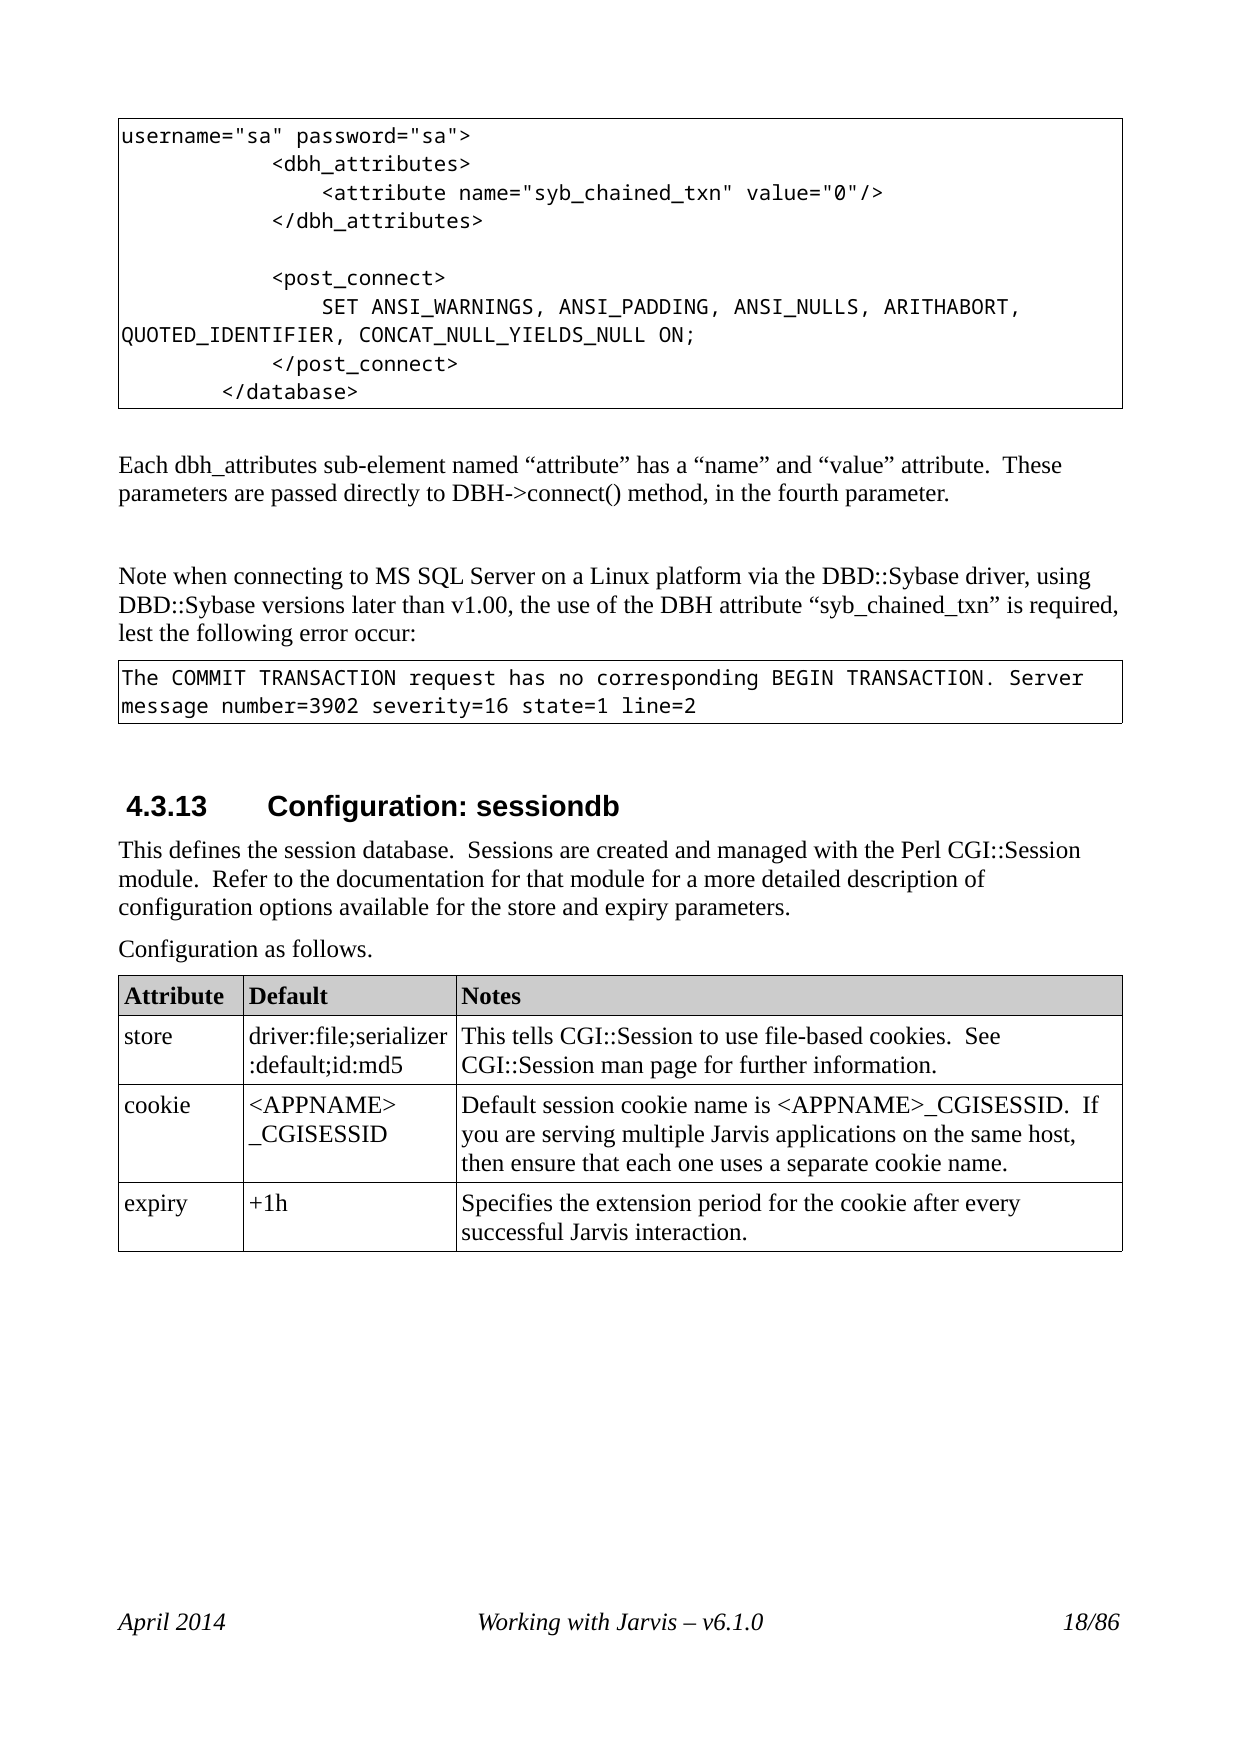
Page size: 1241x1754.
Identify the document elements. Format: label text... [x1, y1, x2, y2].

table_cell cookie [119, 1085, 243, 1182]
table_cell <APPNAME> _CGISESSID [244, 1085, 456, 1182]
text This defines the session database. Sessions are created and managed with the Perl CGI::Session module. Refer to the documentation for that module for a more detailed description of configuration options available for the store and expiry parameters. [118, 835, 1122, 921]
table_cell Default session cookie name is <APPNAME>_CGISESSID. If you are serving multiple Jarvis applications on the same host, then ensure that each one uses a separate cookie name. [457, 1085, 1122, 1182]
text Configuration as follows. [118, 934, 1122, 962]
text SET ANSI_WARNINGS, ANSI_PADDING, ANSI_NULLS, ARITHABORT, QUOTED_IDENTIFIER, CONCAT_NULL_YIELDS_NULL ON; [119, 289, 1122, 346]
text </database> [119, 374, 1122, 408]
subtitle Configuration: sessiondb [118, 789, 1122, 822]
text <dbh_attributes> [119, 147, 1122, 175]
text </post_connect> [119, 346, 1122, 374]
table_header Default [244, 976, 456, 1015]
table_header Attribute [119, 976, 243, 1015]
text The COMMIT TRANSACTION request has no corresponding BEGIN TRANSACTION. Server message number=3902 severity=16 state=1 line=2 [119, 661, 1122, 723]
table_header Notes [457, 976, 1122, 1015]
table_cell store [119, 1016, 243, 1084]
table_cell Specifies the extension period for the cookie after every successful Jarvis interaction. [457, 1183, 1122, 1251]
text username="sa" password="sa"> [119, 119, 1122, 147]
text <attribute name="syb_chained_txn" value="0"/> [119, 175, 1122, 203]
table_cell +1h [244, 1183, 456, 1251]
table_cell driver:file;serializer :default;id:md5 [244, 1016, 456, 1084]
table_cell expiry [119, 1183, 243, 1251]
text Each dbh_attributes sub-element named “attribute” has a “name” and “value” attribute. These parameters are passed directly to DBH->connect() method, in the fourth parameter. [118, 450, 1122, 507]
text </dbh_attributes> [119, 203, 1122, 235]
text <post_connect> [119, 260, 1122, 289]
text Note when connecting to MS SQL Server on a Linux platform via the DBD::Sybase driver, using DBD::Sybase versions later than v1.00, the use of the DBH attribute “syb_chained_txn” is required, lest the following error occur: [118, 561, 1122, 647]
table_cell This tells CGI::Session to use file-based cookies. See CGI::Session man page for further information. [457, 1016, 1122, 1084]
